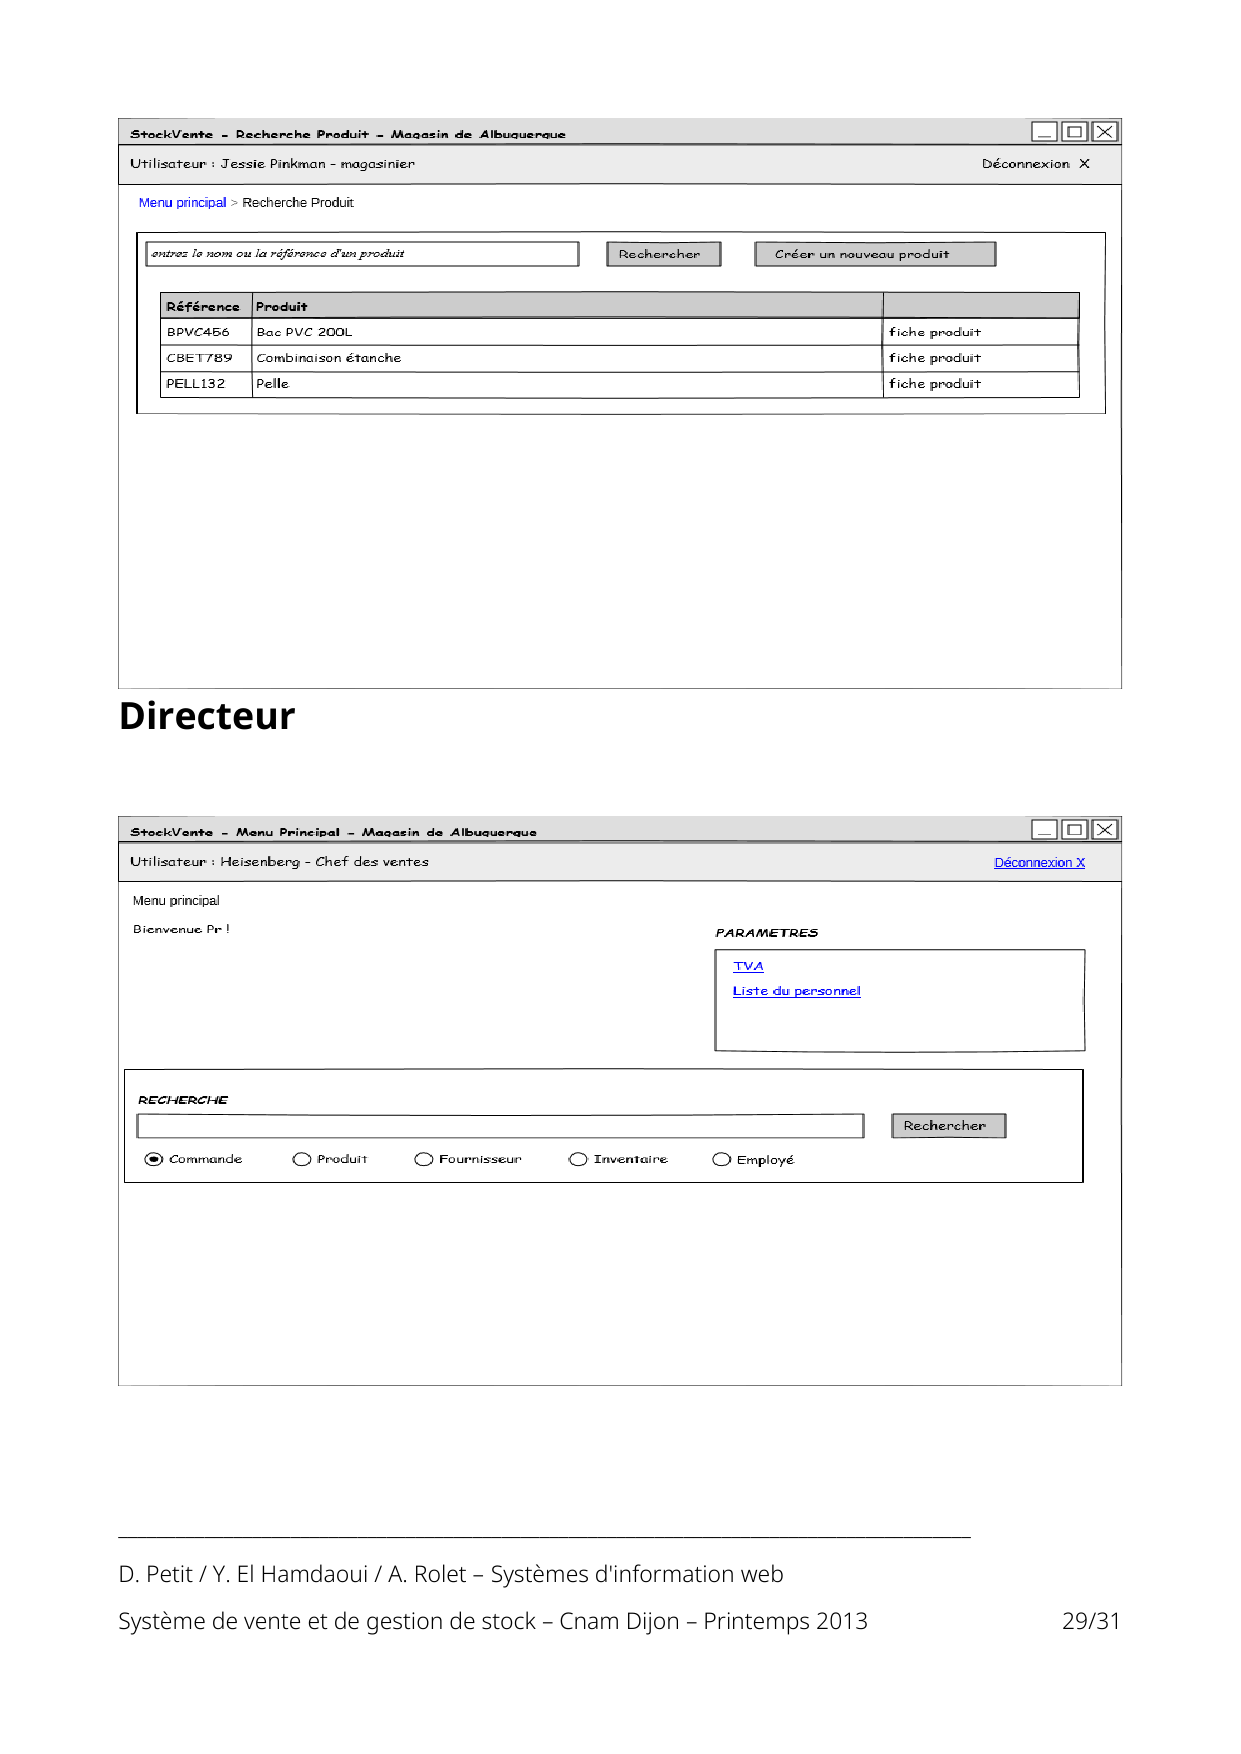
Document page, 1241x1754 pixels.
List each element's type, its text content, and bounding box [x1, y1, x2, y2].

picture [118, 816, 1123, 1386]
picture [118, 118, 1123, 689]
text Directeur [118, 689, 1122, 740]
